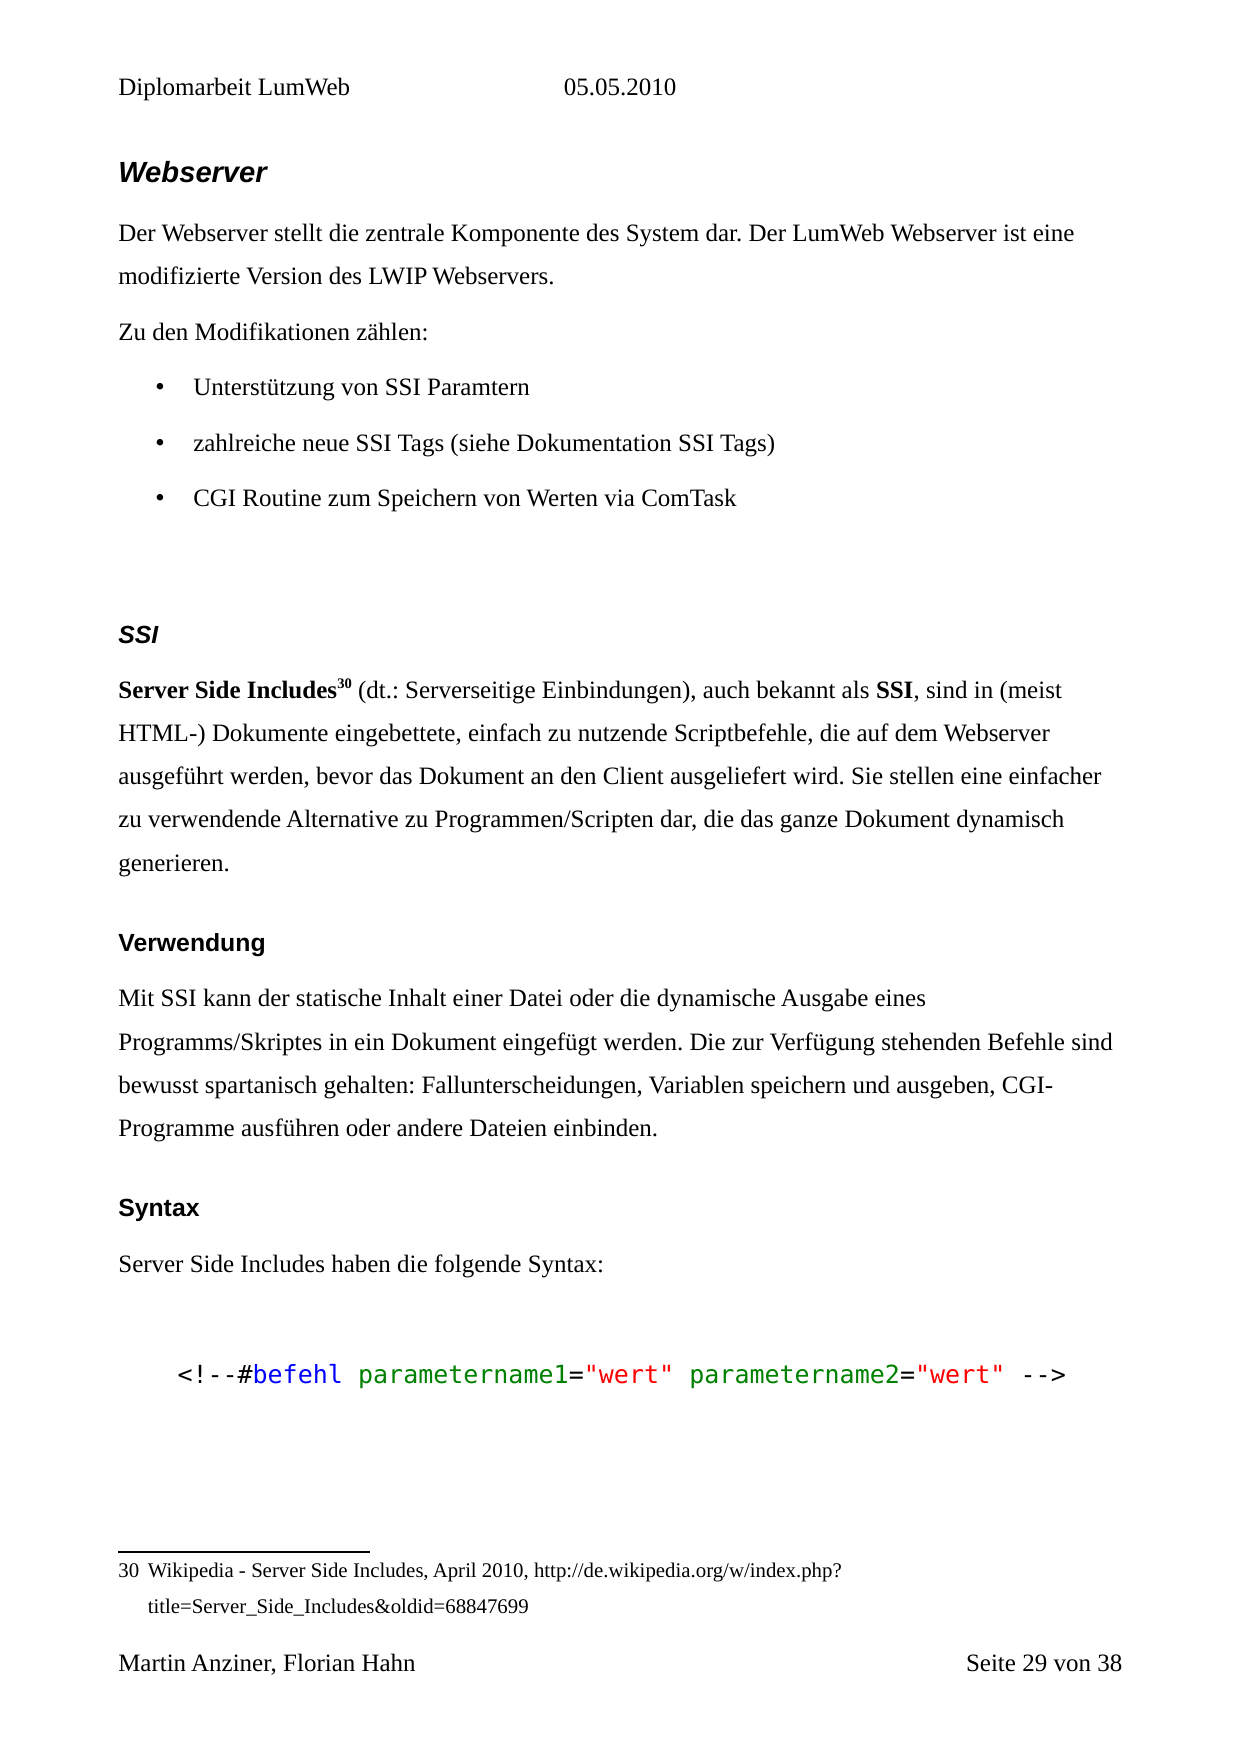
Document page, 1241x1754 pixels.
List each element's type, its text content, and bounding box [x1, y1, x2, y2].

text Server Side Includes (dt.: Serverseitige Einbindungen), auch bekannt als SSI, sind in (meist HTML-) Dokumente eingebettete, einfach zu nutzende Scriptbefehle, die auf dem Webserver ausgeführt werden, bevor das Dokument an den Client ausgeliefert wird. Sie stellen eine einfacher zu verwendende Alternative zu Programmen/Scripten dar, die das ganze Dokument dynamisch generieren. [118, 675, 1122, 876]
text Wikipedia - Server Side Includes, April 2010, http://de.wikipedia.org/w/index.php?title=Server_Side_Includes&oldid=68847699 [118, 1558, 1122, 1618]
subtitle SSI [118, 620, 1122, 648]
list Unterstützung von SSI Paramtern [156, 372, 1122, 401]
text Server Side Includes haben die folgende Syntax: [118, 1249, 1122, 1278]
subtitle Verwendung [118, 928, 1122, 957]
list CGI Routine zum Speichern von Werten via ComTask [156, 483, 1122, 512]
text Zu den Modifikationen zählen: [118, 317, 1122, 345]
text Mit SSI kann der statische Inhalt einer Datei oder die dynamische Ausgabe eines Programms/Skriptes in ein Dokument eingefügt werden. Die zur Verfügung stehenden Befehle sind bewusst spartanisch gehalten: Fallunterscheidungen, Variablen speichern und ausgeben, CGI-Programme ausführen oder andere Dateien einbinden. [118, 983, 1122, 1142]
list zahlreiche neue SSI Tags (siehe Dokumentation SSI Tags) [156, 428, 1122, 457]
list <!--#befehl parametername1="wert" parametername2="wert" --> [177, 1360, 1122, 1389]
subtitle Webserver [118, 155, 1122, 189]
subtitle Syntax [118, 1193, 1122, 1222]
text Der Webserver stellt die zentrale Komponente des System dar. Der LumWeb Webserver ist eine modifizierte Version des LWIP Webservers. [118, 218, 1122, 290]
